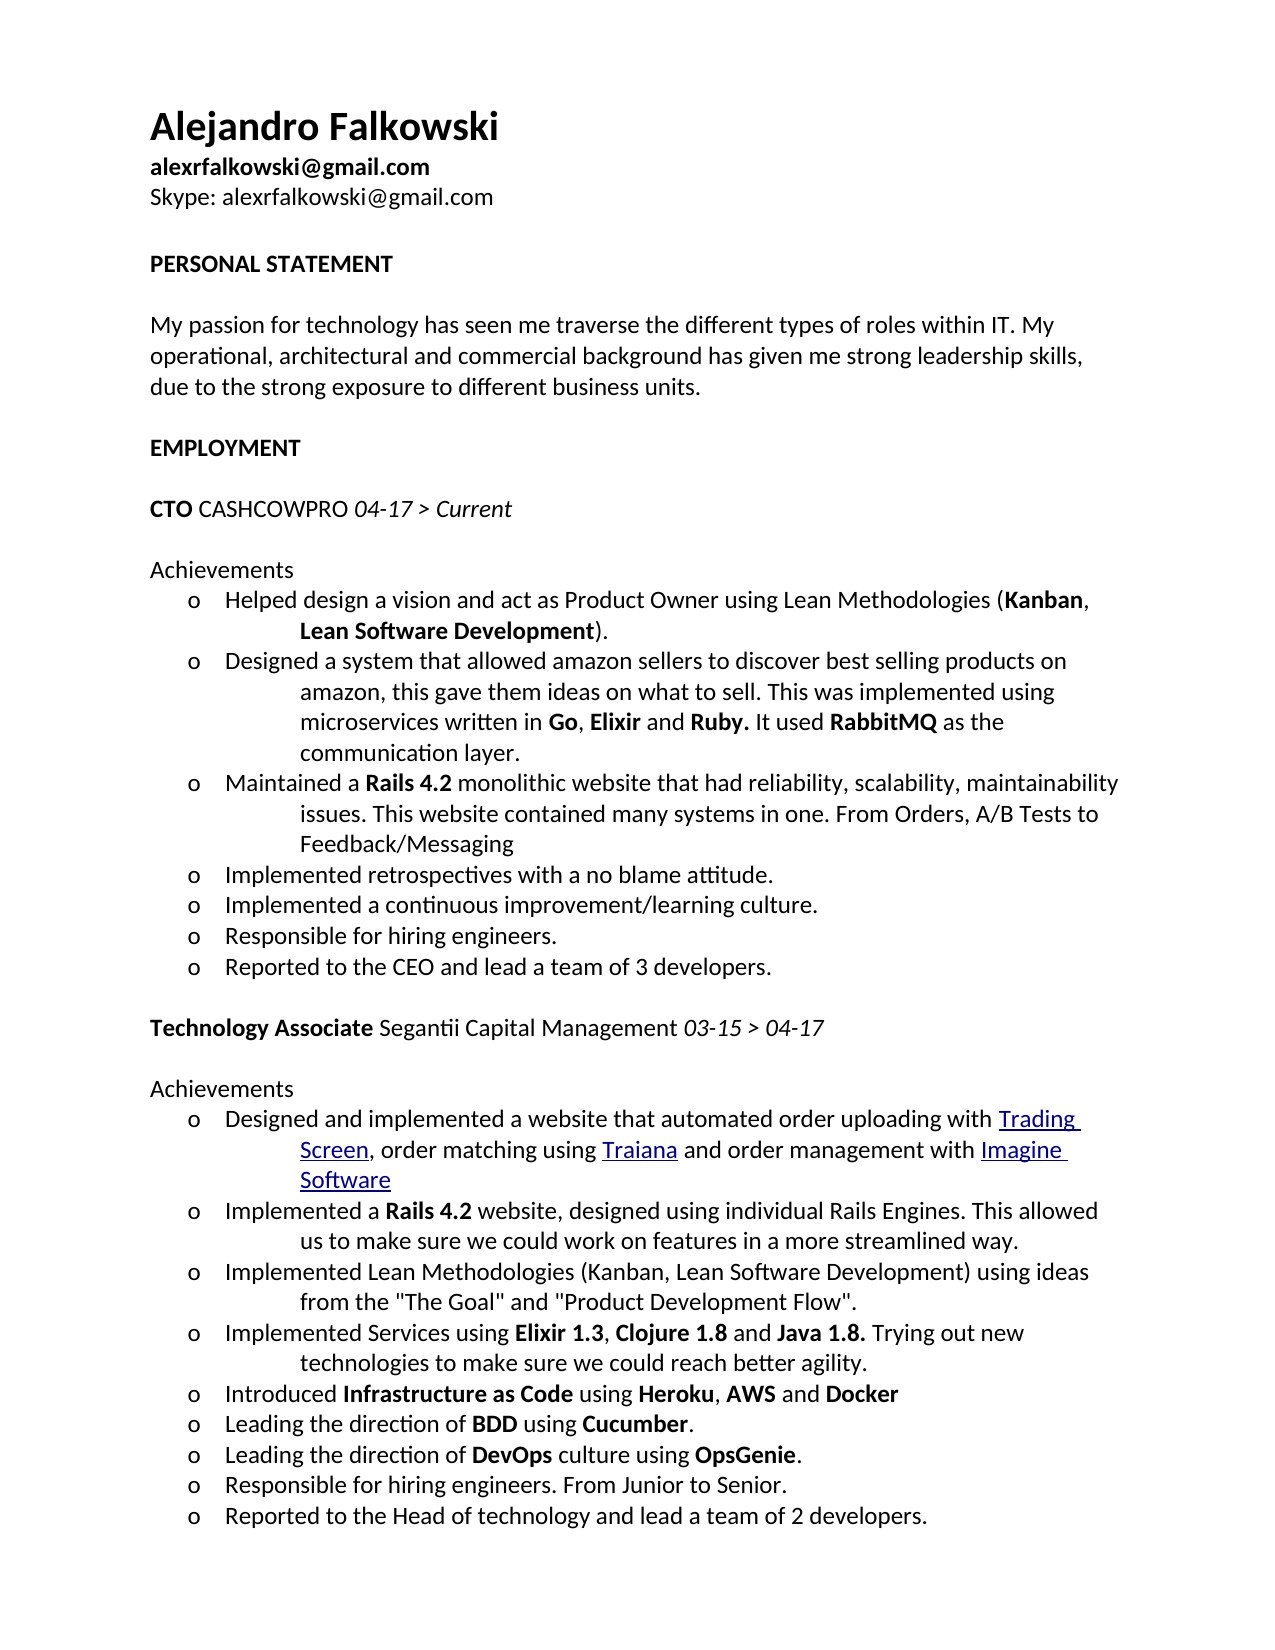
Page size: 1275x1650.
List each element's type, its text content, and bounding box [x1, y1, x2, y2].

text Alejandro Falkowski alexrfalkowski@gmail.com Skype: alexrfalkowski@gmail.com [150, 100, 1125, 212]
list Responsible for hiring engineers. From Junior to Senior. [187, 1469, 1125, 1500]
list Reported to the CEO and lead a team of 3 developers. [187, 951, 1125, 981]
list Introduced Infrastructure as Code using Heroku, AWS and Docker [187, 1378, 1125, 1408]
list Implemented Services using Elixir 1.3, Clojure 1.8 and Java 1.8. Trying out new technologies to make sure we could reach better agility. [187, 1317, 1125, 1378]
text EMPLOYMENT [150, 432, 1125, 462]
text Achievements [150, 554, 1125, 584]
list Designed and implemented a website that automated order uploading with Trading Screen, order matching using Traiana and order management with Imagine Software [187, 1103, 1125, 1195]
list Implemented retrospectives with a no blame attitude. [187, 859, 1125, 889]
text My passion for technology has seen me traverse the different types of roles within IT. My operational, architectural and commercial background has given me strong leadership skills, due to the strong exposure to different business units. [150, 310, 1125, 401]
list Implemented Lean Methodologies (Kanban, Lean Software Development) using ideas from the "The Goal" and "Product Development Flow". [187, 1256, 1125, 1317]
list Implemented a Rails 4.2 website, designed using individual Rails Engines. This allowed us to make sure we could work on features in a more streamlined way. [187, 1195, 1125, 1256]
text Achievements [150, 1073, 1125, 1103]
list Helped design a vision and act as Product Owner using Lean Methodologies (Kanban, Lean Software Development). [187, 584, 1125, 645]
list Leading the direction of BDD using Cucumber. [187, 1408, 1125, 1439]
text PERSONAL STATEMENT [150, 249, 1125, 279]
list Leading the direction of DevOps culture using OpsGenie. [187, 1439, 1125, 1469]
list Designed a system that allowed amazon sellers to discover best selling products on amazon, this gave them ideas on what to sell. This was implemented using microservices written in Go, Elixir and Ruby. It used RabbitMQ as the communication layer. [187, 645, 1125, 767]
text Technology Associate Segantii Capital Management 03-15 > 04-17 [150, 1012, 1125, 1042]
list Responsible for hiring engineers. [187, 920, 1125, 951]
list Reported to the Head of technology and lead a team of 2 developers. [187, 1500, 1125, 1531]
list Maintained a Rails 4.2 monolithic website that had reliability, scalability, maintainability issues. This website contained many systems in one. From Orders, A/B Tests to Feedback/Messaging [187, 767, 1125, 859]
list Implemented a continuous improvement/learning culture. [187, 889, 1125, 920]
text CTO CASHCOWPRO 04-17 > Current [150, 493, 1125, 523]
